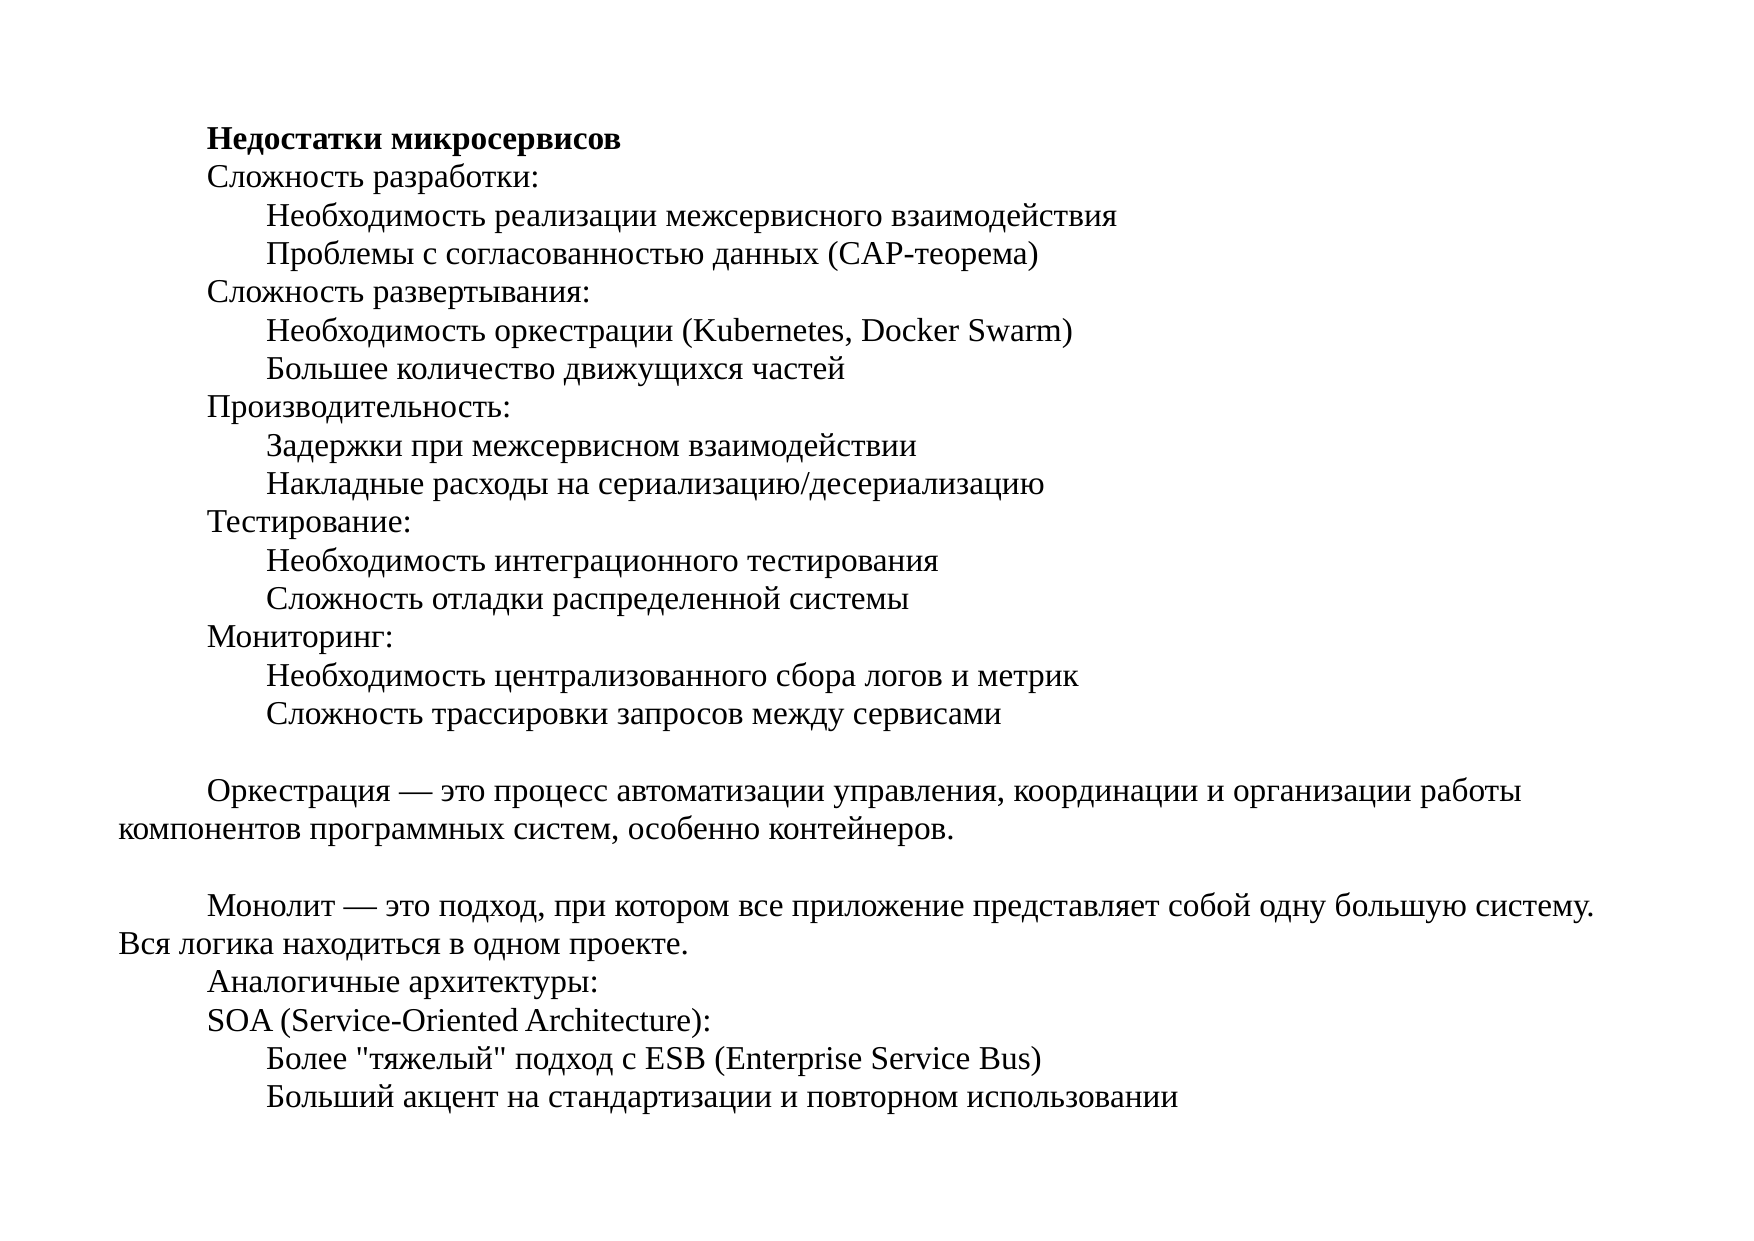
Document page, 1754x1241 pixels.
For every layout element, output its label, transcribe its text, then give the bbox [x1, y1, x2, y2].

text Необходимость оркестрации (Kubernetes, Docker Swarm) [118, 310, 1636, 348]
text Сложность развертывания: [118, 271, 1636, 310]
text Больший акцент на стандартизации и повторном использовании [118, 1076, 1636, 1115]
text Необходимость реализации межсервисного взаимодействия [118, 195, 1636, 233]
text Недостатки микросервисов [118, 118, 1636, 156]
text Необходимость интеграционного тестирования [118, 540, 1636, 578]
text Сложность разработки: [118, 156, 1636, 195]
text Аналогичные архитектуры: [118, 961, 1636, 1000]
text Более "тяжелый" подход с ESB (Enterprise Service Bus) [118, 1038, 1636, 1076]
text Производительность: [118, 386, 1636, 425]
text Сложность трассировки запросов между сервисами [118, 693, 1636, 731]
text Проблемы с согласованностью данных (CAP-теорема) [118, 233, 1636, 271]
text Оркестрация — это процесс автоматизации управления, координации и организации работы компонентов программных систем, особенно контейнеров. [118, 770, 1636, 846]
text Задержки при межсервисном взаимодействии [118, 425, 1636, 463]
text Мониторинг: [118, 616, 1636, 655]
text Необходимость централизованного сбора логов и метрик [118, 655, 1636, 693]
text Монолит — это подход, при котором все приложение представляет собой одну большую систему. Вся логика находиться в одном проекте. [118, 885, 1636, 961]
text Тестирование: [118, 501, 1636, 540]
text Большее количество движущихся частей [118, 348, 1636, 386]
text SOA (Service-Oriented Architecture): [118, 1000, 1636, 1038]
text Накладные расходы на сериализацию/десериализацию [118, 463, 1636, 501]
text Сложность отладки распределенной системы [118, 578, 1636, 616]
